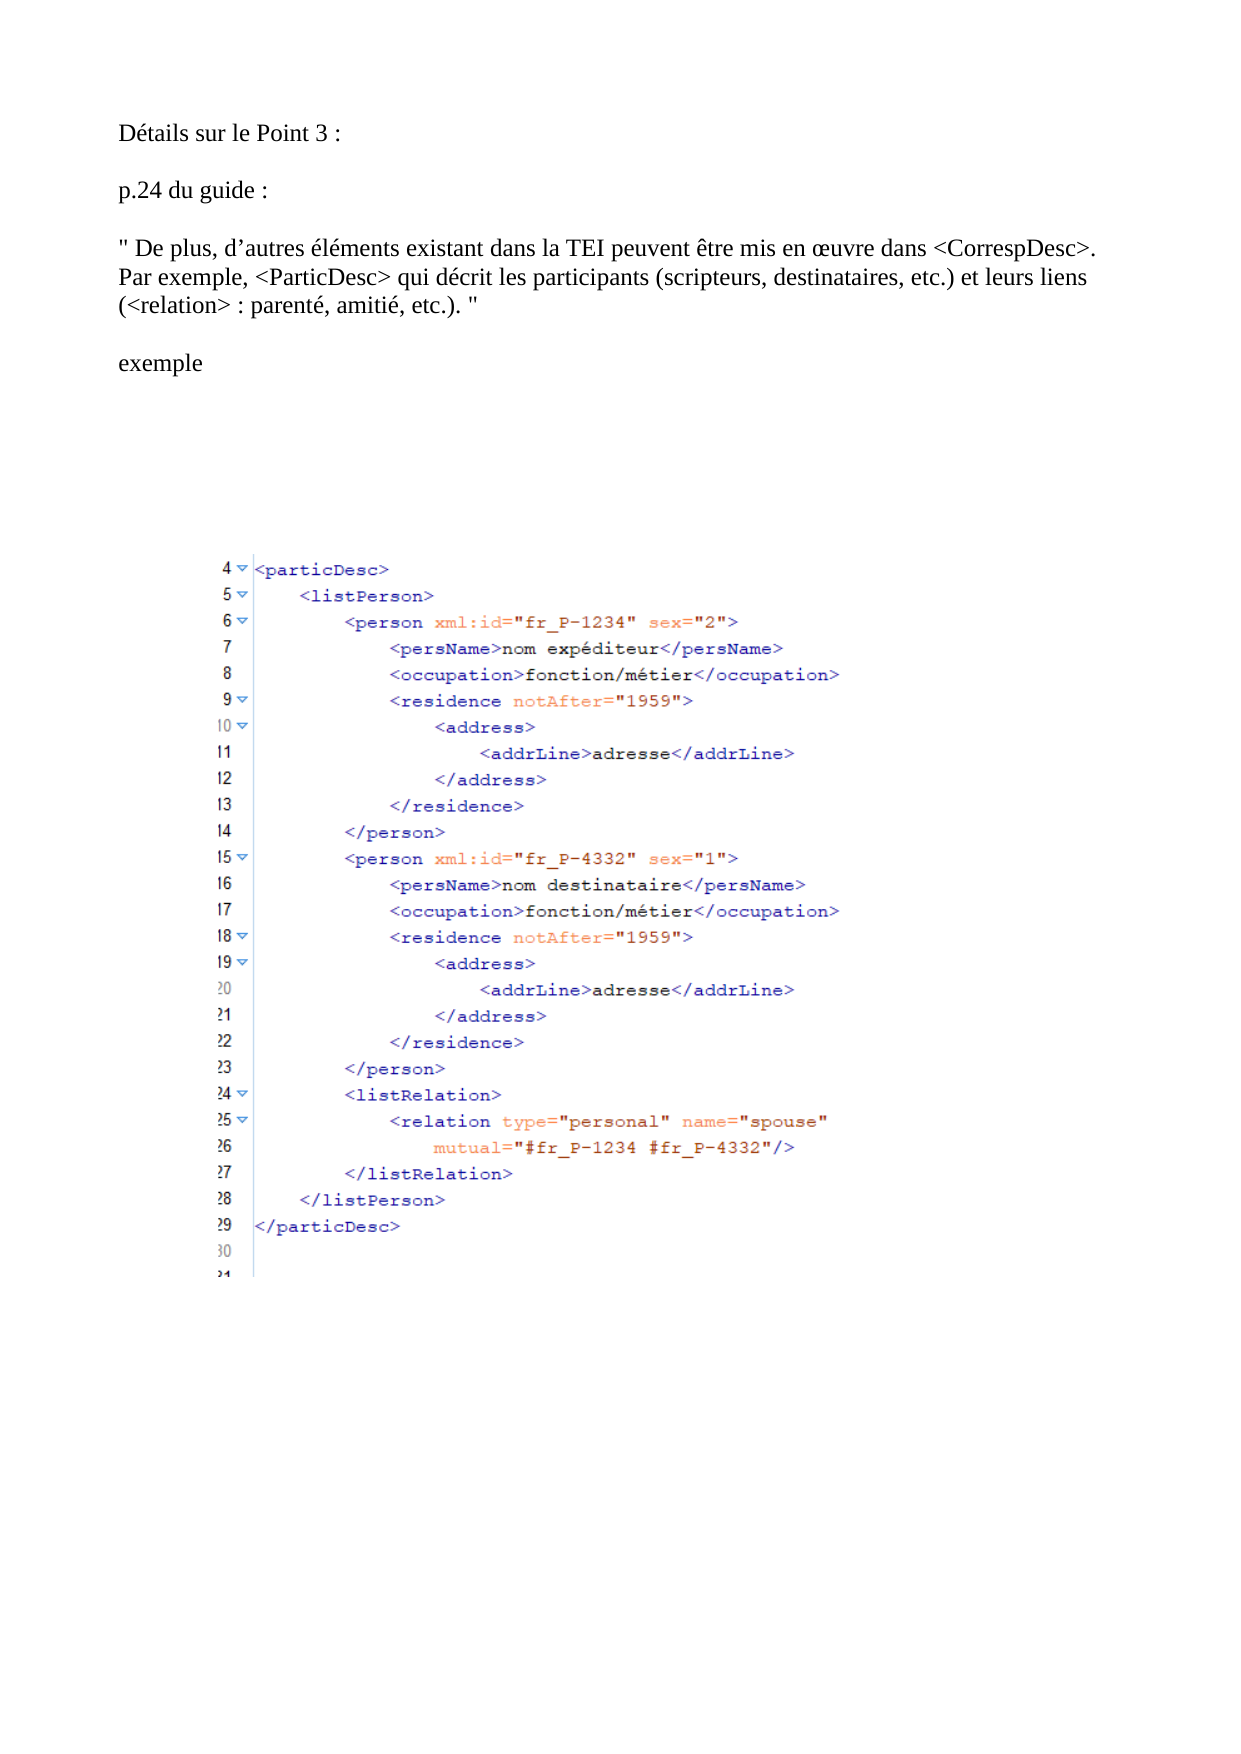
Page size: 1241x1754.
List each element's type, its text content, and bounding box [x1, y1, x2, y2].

picture [218, 554, 905, 1277]
text Détails sur le Point 3 : [118, 118, 1122, 147]
text " De plus, d’autres éléments existant dans la TEI peuvent être mis en œuvre dans <CorrespDesc>. Par exemple, <ParticDesc> qui décrit les participants (scripteurs, destinataires, etc.) et leurs liens (<relation> : parenté, amitié, etc.). " [118, 233, 1122, 319]
text exemple [118, 348, 1122, 377]
text p.24 du guide : [118, 176, 1122, 204]
